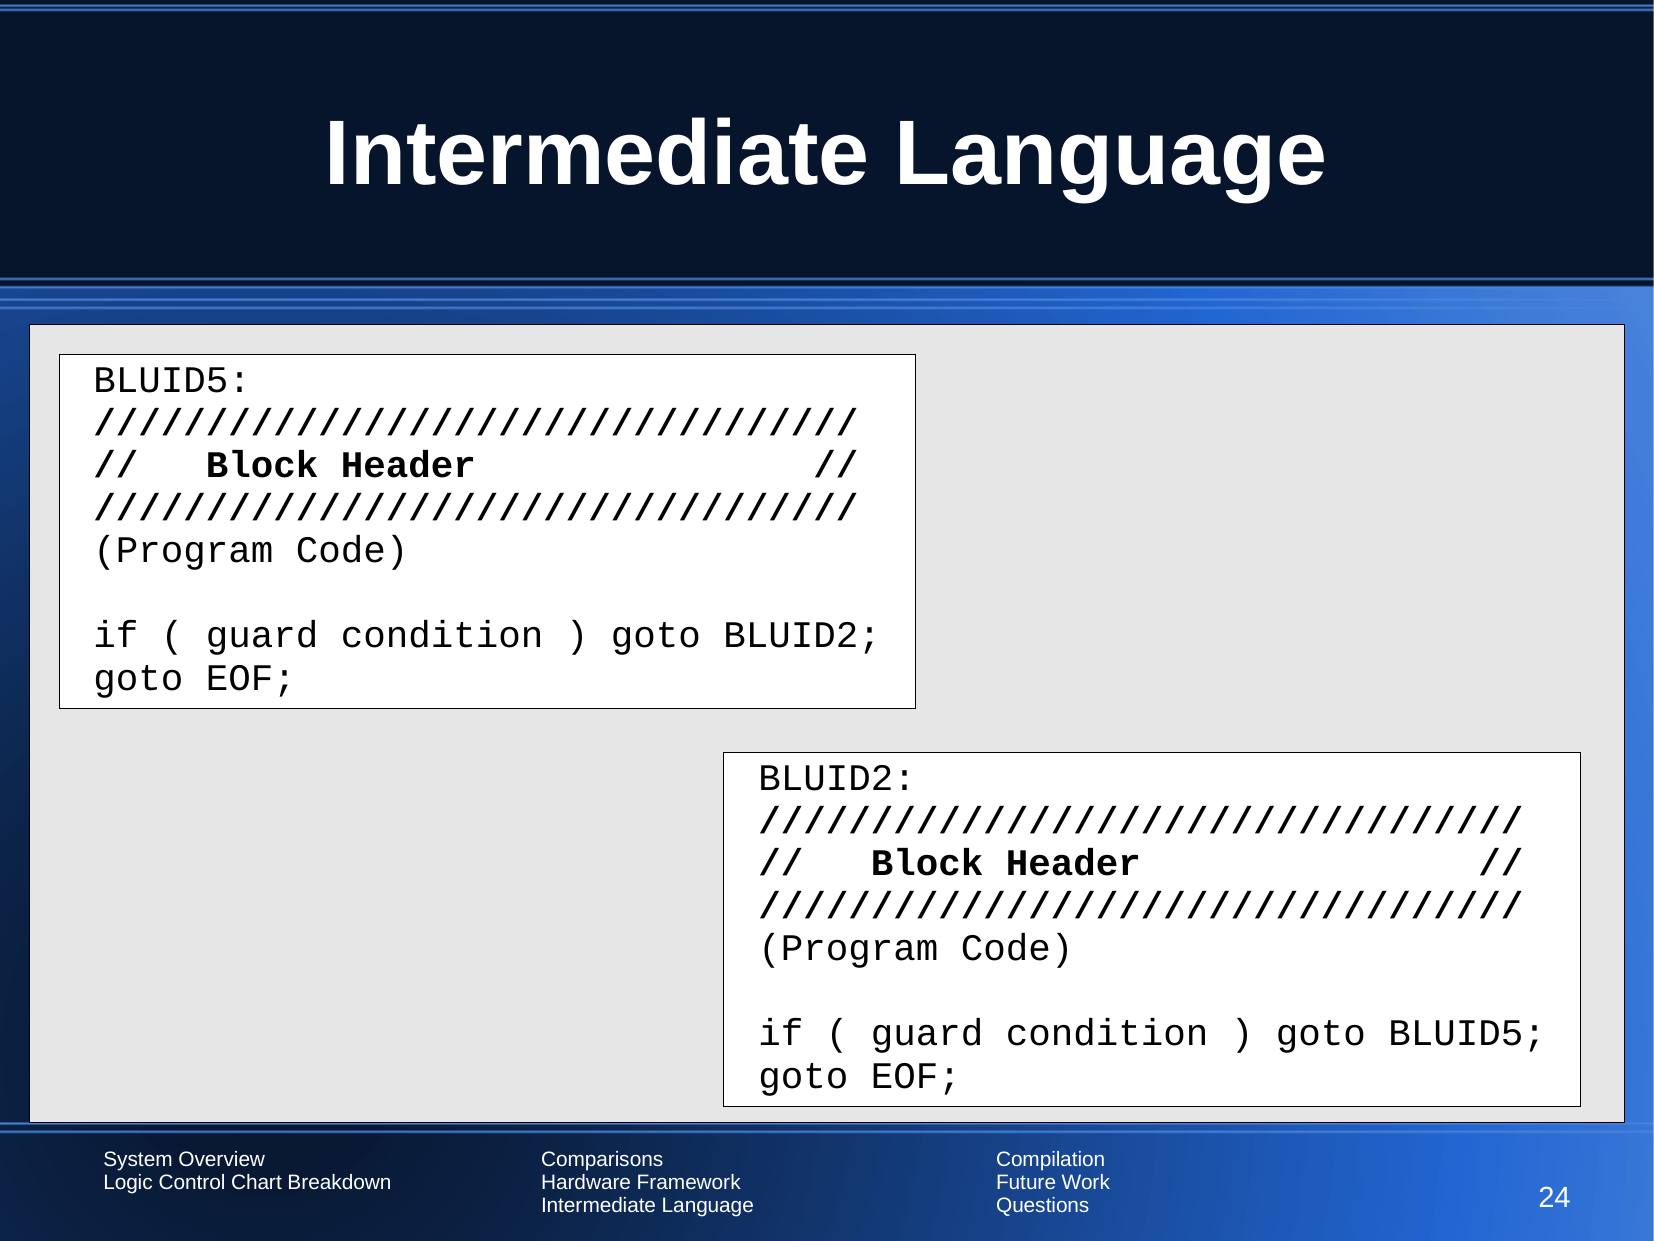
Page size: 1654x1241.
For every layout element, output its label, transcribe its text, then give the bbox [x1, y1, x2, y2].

text_box BLUID2: ////////////////////////////////// // Block Header // ////////////////////////////////// (Program Code) if ( guard condition ) goto BLUID5; goto EOF; [723, 752, 1581, 1107]
picture [0, 0, 1654, 1241]
text_box BLUID5: ////////////////////////////////// // Block Header // ////////////////////////////////// (Program Code) if ( guard condition ) goto BLUID2; goto EOF; [59, 354, 916, 709]
text_box [29, 324, 1625, 1123]
title Intermediate Language [82, 49, 1571, 257]
